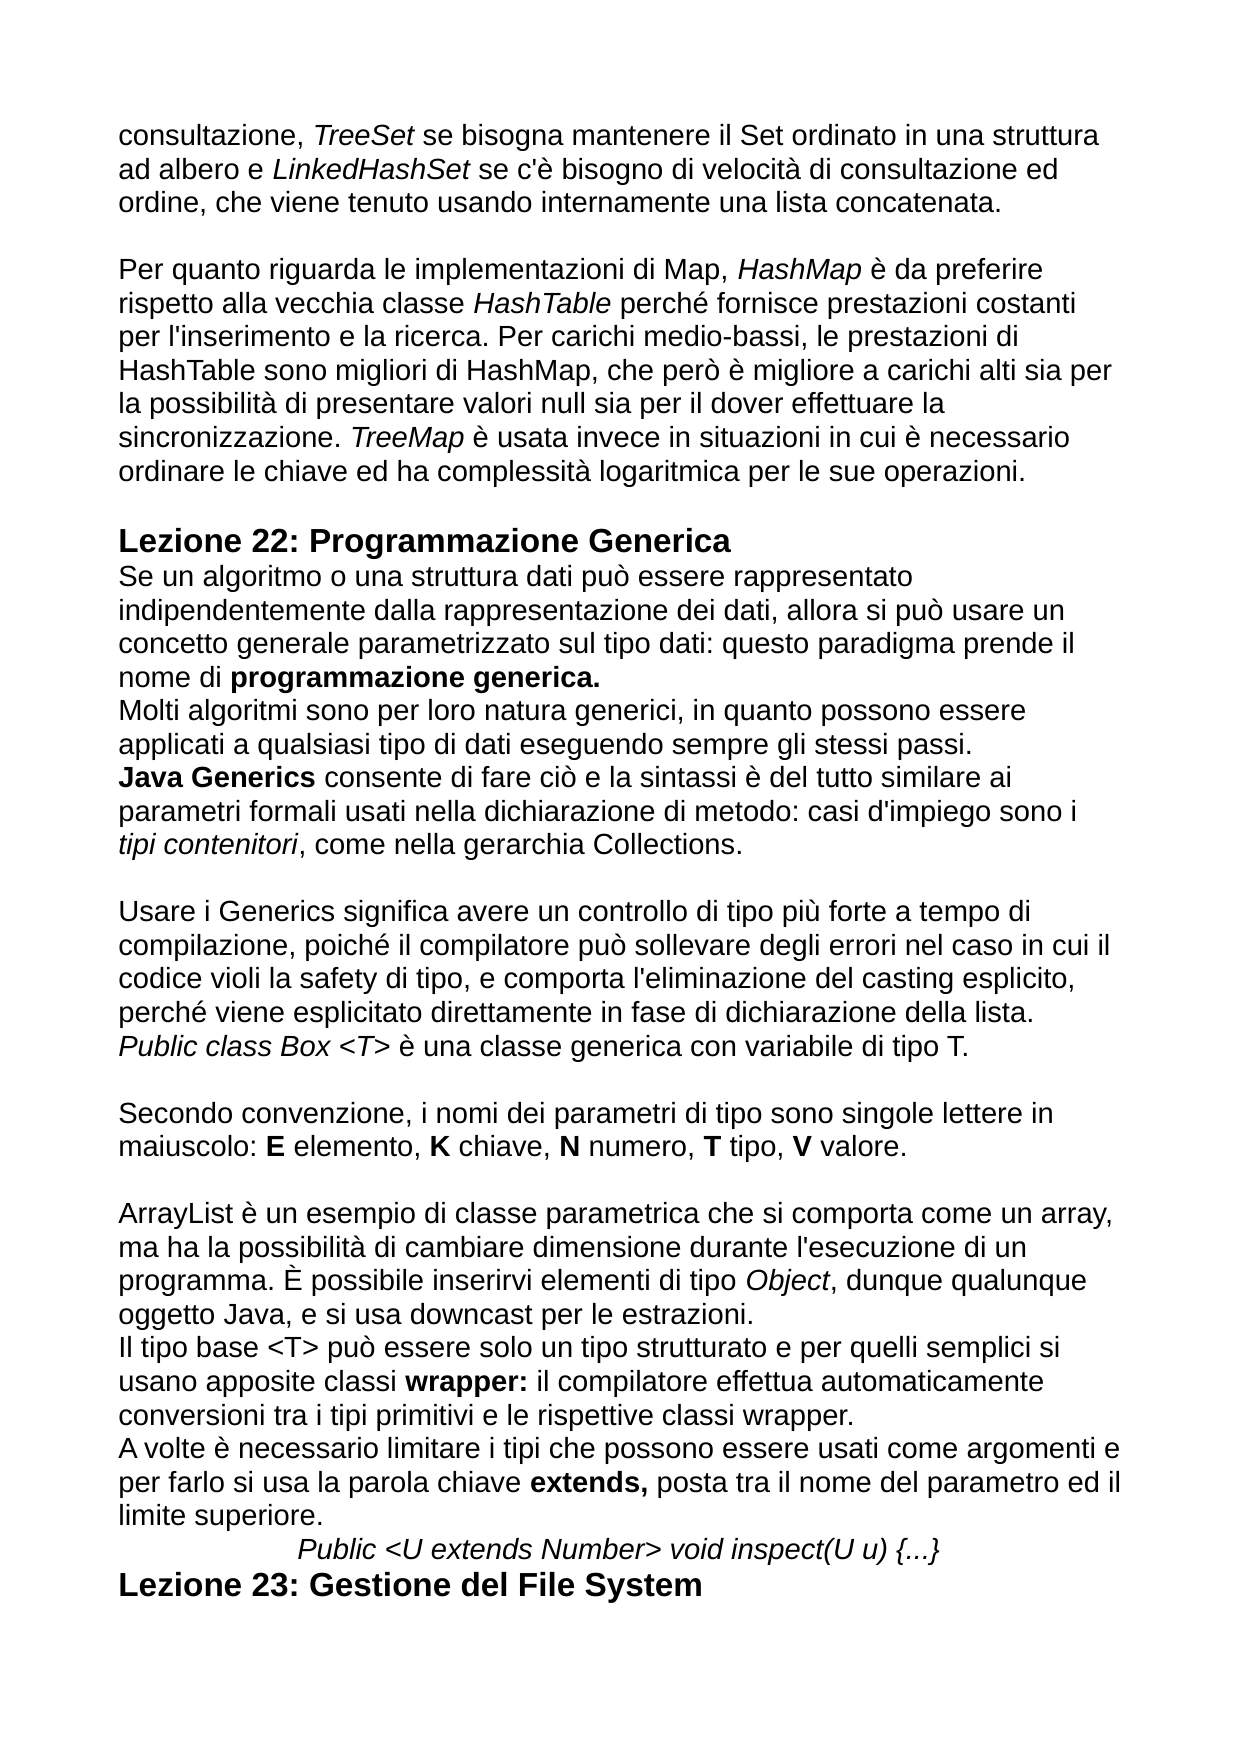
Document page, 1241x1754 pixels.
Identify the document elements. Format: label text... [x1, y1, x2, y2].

text Java Generics consente di fare ciò e la sintassi è del tutto similare ai parametri formali usati nella dichiarazione di metodo: casi d'impiego sono i tipi contenitori, come nella gerarchia Collections. [118, 760, 1122, 861]
text Public <U extends Number> void inspect(U u) {...} [118, 1532, 1122, 1565]
text Il tipo base <T> può essere solo un tipo strutturato e per quelli semplici si usano apposite classi wrapper: il compilatore effettua automaticamente conversioni tra i tipi primitivi e le rispettive classi wrapper. [118, 1331, 1122, 1431]
text Per quanto riguarda le implementazioni di Map, HashMap è da preferire rispetto alla vecchia classe HashTable perché fornisce prestazioni costanti per l'inserimento e la ricerca. Per carichi medio-bassi, le prestazioni di HashTable sono migliori di HashMap, che però è migliore a carichi alti sia per la possibilità di presentare valori null sia per il dover effettuare la sincronizzazione. TreeMap è usata invece in situazioni in cui è necessario ordinare le chiave ed ha complessità logaritmica per le sue operazioni. [118, 252, 1122, 487]
text consultazione, TreeSet se bisogna mantenere il Set ordinato in una struttura ad albero e LinkedHashSet se c'è bisogno di velocità di consultazione ed ordine, che viene tenuto usando internamente una lista concatenata. [118, 118, 1122, 219]
text Public class Box <T> è una classe generica con variabile di tipo T. [118, 1029, 1122, 1062]
text Lezione 22: Programmazione Generica [118, 521, 1122, 559]
text Lezione 23: Gestione del File System [118, 1565, 1122, 1604]
text ArrayList è un esempio di classe parametrica che si comporta come un array, ma ha la possibilità di cambiare dimensione durante l'esecuzione di un programma. È possibile inserirvi elementi di tipo Object, dunque qualunque oggetto Java, e si usa downcast per le estrazioni. [118, 1196, 1122, 1331]
text Molti algoritmi sono per loro natura generici, in quanto possono essere applicati a qualsiasi tipo di dati eseguendo sempre gli stessi passi. [118, 693, 1122, 760]
text Se un algoritmo o una struttura dati può essere rappresentato indipendentemente dalla rappresentazione dei dati, allora si può usare un concetto generale parametrizzato sul tipo dati: questo paradigma prende il nome di programmazione generica. [118, 559, 1122, 693]
text Usare i Generics significa avere un controllo di tipo più forte a tempo di compilazione, poiché il compilatore può sollevare degli errori nel caso in cui il codice violi la safety di tipo, e comporta l'eliminazione del casting esplicito, perché viene esplicitato direttamente in fase di dichiarazione della lista. [118, 894, 1122, 1029]
text A volte è necessario limitare i tipi che possono essere usati come argomenti e per farlo si usa la parola chiave extends, posta tra il nome del parametro ed il limite superiore. [118, 1431, 1122, 1532]
text Secondo convenzione, i nomi dei parametri di tipo sono singole lettere in maiuscolo: E elemento, K chiave, N numero, T tipo, V valore. [118, 1096, 1122, 1163]
